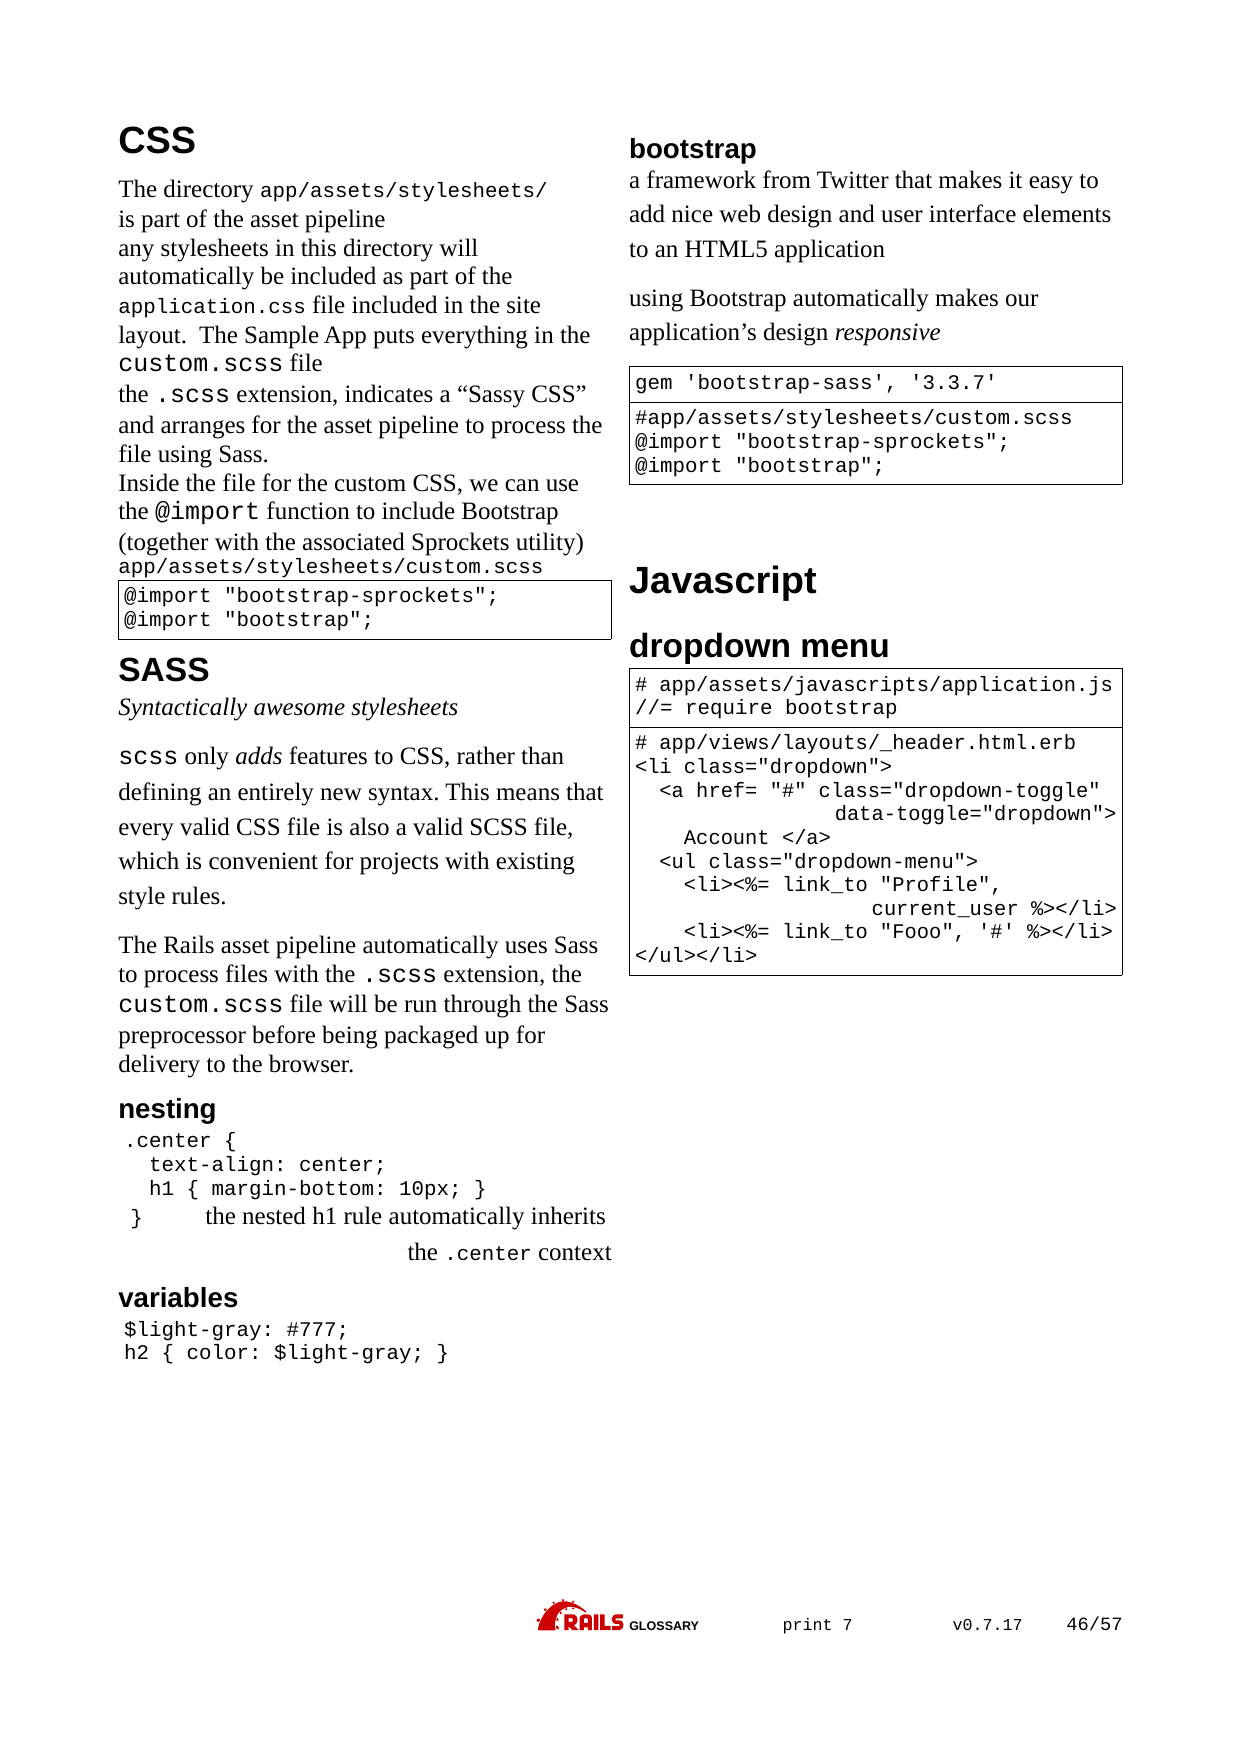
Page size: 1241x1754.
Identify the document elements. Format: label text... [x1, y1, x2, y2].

table_header .center { text-align: center; h1 { margin-bottom: 10px; } } the nested h1 rule automatically inherits [118, 1125, 611, 1237]
subtitle bootstrap [629, 133, 1122, 165]
text the .center context [118, 1237, 611, 1266]
table_header @import "bootstrap-sprockets"; @import "bootstrap"; [119, 581, 611, 638]
subtitle nesting [118, 1093, 611, 1124]
subtitle dropdown menu [629, 626, 1122, 665]
text any stylesheets in this directory will automatically be included as part of the application.css file included in the site layout. The Sample App puts everything in the custom.scss file [118, 233, 611, 379]
text using Bootstrap automatically makes our application’s design responsive [629, 283, 1122, 346]
table_header $light-gray: #777; h2 { color: $light-gray; } [118, 1313, 611, 1372]
table_cell #app/assets/stylesheets/custom.scss @import "bootstrap-sprockets"; @import "bootstrap"; [630, 403, 1122, 484]
subtitle SASS [118, 650, 611, 689]
subtitle CSS [118, 118, 611, 162]
table_cell # app/views/layouts/_header.html.erb <li class="dropdown"> <a href= "#" class="dropdown-toggle" data-toggle="dropdown"> Account </a> <ul class="dropdown-menu"> <li><%= link_to "Profile", current_user %></li> <li><%= link_to "Fooo", '#' %></li> </ul></li> [630, 728, 1122, 974]
text scss only adds features to CSS, rather than defining an entirely new syntax. This means that every valid CSS file is also a valid SCSS file, which is convenient for projects with existing style rules. [118, 741, 611, 910]
text Syntactically awesome stylesheets [118, 692, 611, 721]
subtitle variables [118, 1281, 611, 1313]
text Inside the file for the custom CSS, we can use the @import function to include Bootstrap (together with the associated Sprockets utility) [118, 468, 611, 556]
table_header # app/assets/javascripts/application.js //= require bootstrap [630, 669, 1122, 727]
text a framework from Twitter that makes it easy to add nice web design and user interface elements to an HTML5 application [629, 165, 1122, 262]
table_header gem 'bootstrap-sass', '3.3.7' [630, 367, 1122, 402]
text The directory app/assets/stylesheets/ [118, 174, 611, 204]
subtitle Javascript [629, 558, 1122, 602]
text is part of the asset pipeline [118, 204, 611, 233]
text app/assets/stylesheets/custom.scss [118, 556, 611, 579]
text the .scss extension, indicates a “Sassy CSS” and arranges for the asset pipeline to process the file using Sass. [118, 379, 611, 468]
text The Rails asset pipeline automatically uses Sass to process files with the .scss extension, the custom.scss file will be run through the Sass preprocessor before being packaged up for delivery to the browser. [118, 930, 611, 1078]
